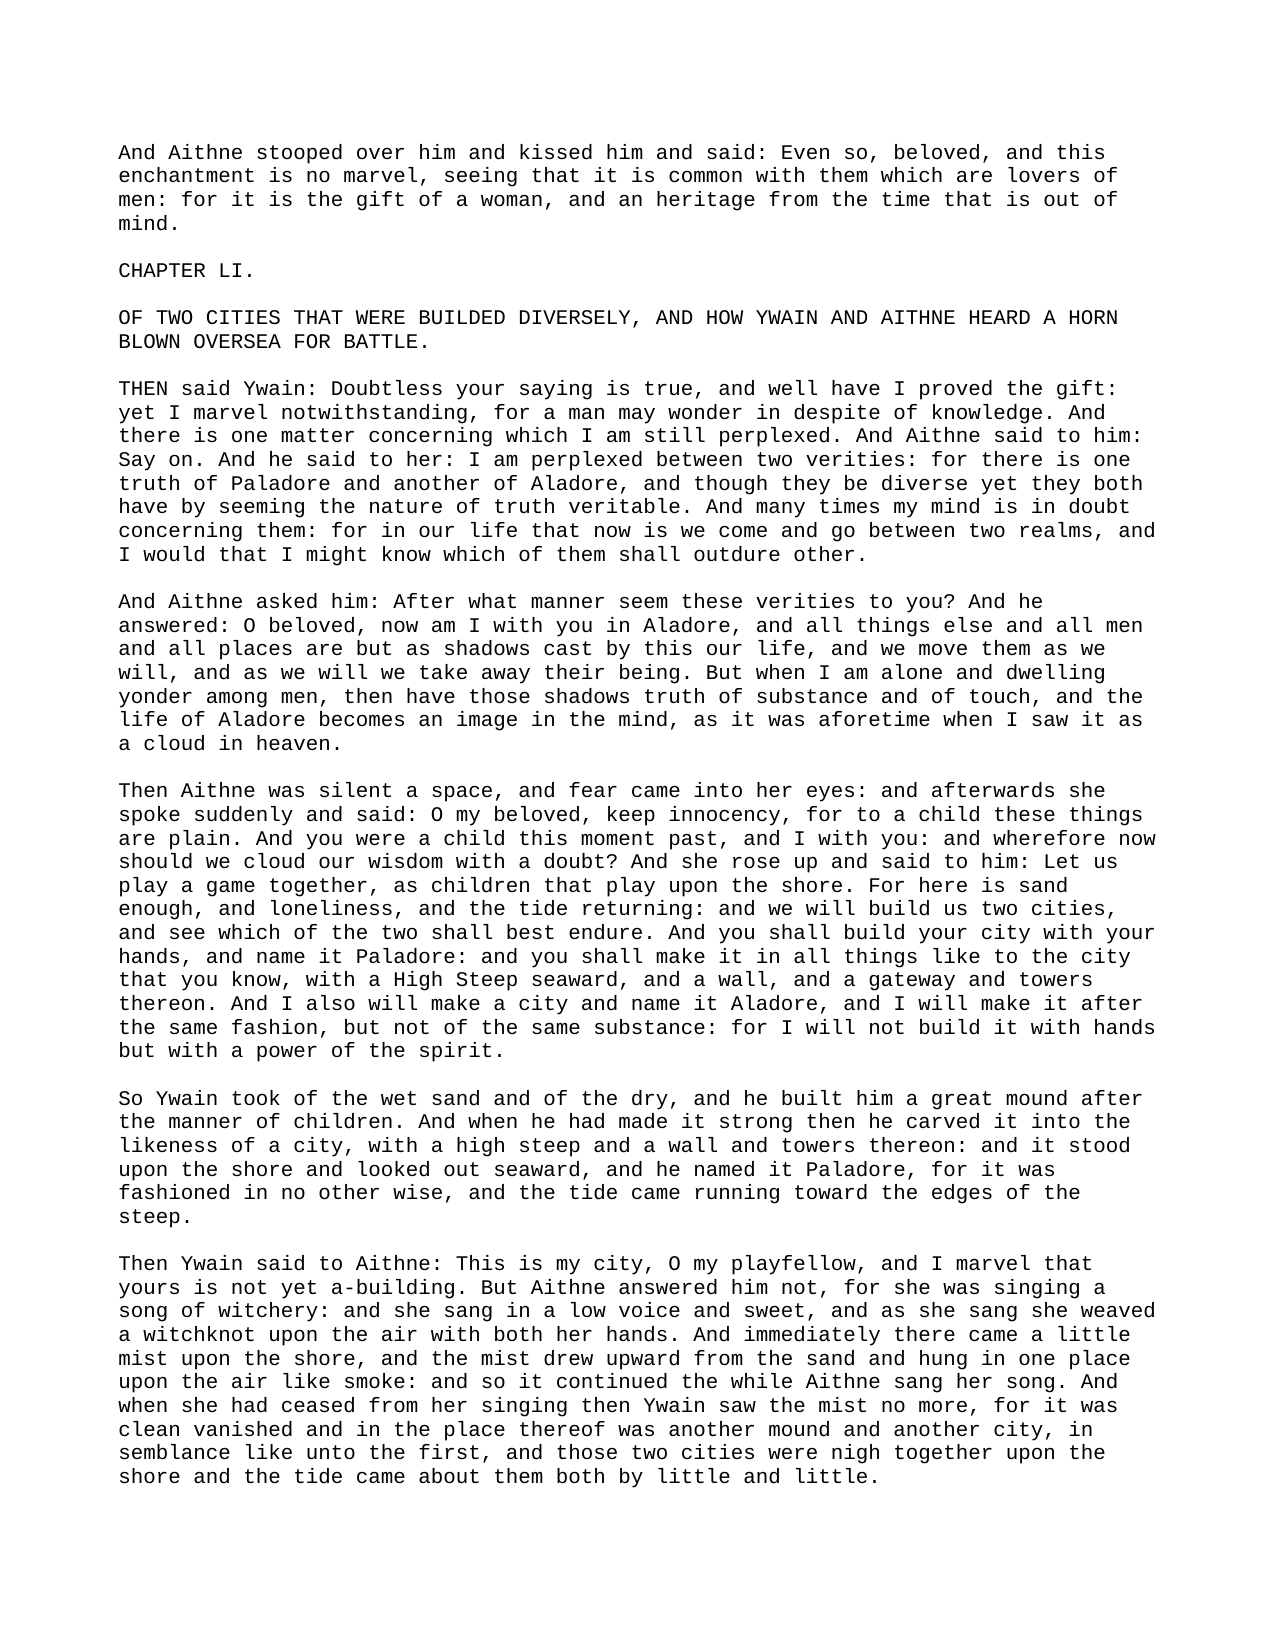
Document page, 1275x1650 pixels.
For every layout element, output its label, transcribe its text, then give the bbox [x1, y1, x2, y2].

text So Ywain took of the wet sand and of the dry, and he built him a great mound after the manner of children. And when he had made it strong then he carved it into the likeness of a city, with a high steep and a wall and towers thereon: and it stood upon the shore and looked out seaward, and he named it Paladore, for it was fashioned in no other wise, and the tide came running toward the edges of the steep. [118, 1088, 1157, 1229]
text CHAPTER LI. [118, 260, 1157, 284]
text Then Ywain said to Aithne: This is my city, O my playfellow, and I marvel that yours is not yet a-building. But Aithne answered him not, for she was singing a song of witchery: and she sang in a low voice and sweet, and as she sang she weaved a witchknot upon the air with both her hands. And immediately there came a little mist upon the shore, and the mist drew upward from the sand and hung in one place upon the air like smoke: and so it continued the while Aithne sang her song. And when she had ceased from her singing then Ywain saw the mist no more, for it was clean vanished and in the place thereof was another mound and another city, in semblance like unto the first, and those two cities were nigh together upon the shore and the tide came about them both by little and little. [118, 1253, 1157, 1489]
text OF TWO CITIES THAT WERE BUILDED DIVERSELY, AND HOW YWAIN AND AITHNE HEARD A HORN BLOWN OVERSEA FOR BATTLE. [118, 307, 1157, 354]
text And Aithne stooped over him and kissed him and said: Even so, beloved, and this enchantment is no marvel, seeing that it is common with them which are lovers of men: for it is the gift of a woman, and an heritage from the time that is out of mind. [118, 142, 1157, 236]
text THEN said Ywain: Doubtless your saying is true, and well have I proved the gift: yet I marvel notwithstanding, for a man may wonder in despite of knowledge. And there is one matter concerning which I am still perplexed. And Aithne said to him: Say on. And he said to her: I am perplexed between two verities: for there is one truth of Paladore and another of Aladore, and though they be diverse yet they both have by seeming the nature of truth veritable. And many times my mind is in doubt concerning them: for in our life that now is we come and go between two realms, and I would that I might know which of them shall outdure other. [118, 378, 1157, 567]
text And Aithne asked him: After what manner seem these verities to you? And he answered: O beloved, now am I with you in Aladore, and all things else and all men and all places are but as shadows cast by this our life, and we move them as we will, and as we will we take away their being. But when I am alone and dwelling yonder among men, then have those shadows truth of substance and of touch, and the life of Aladore becomes an image in the mind, as it was aforetime when I saw it as a cloud in heaven. [118, 591, 1157, 757]
text Then Aithne was silent a space, and fear came into her eyes: and afterwards she spoke suddenly and said: O my beloved, keep innocency, for to a child these things are plain. And you were a child this moment past, and I with you: and wherefore now should we cloud our wisdom with a doubt? And she rose up and said to him: Let us play a game together, as children that play upon the shore. For here is sand enough, and loneliness, and the tide returning: and we will build us two cities, and see which of the two shall best endure. And you shall build your city with your hands, and name it Paladore: and you shall make it in all things like to the city that you know, with a High Steep seaward, and a wall, and a gateway and towers thereon. And I also will make a city and name it Aladore, and I will make it after the same fashion, but not of the same substance: for I will not build it with hands but with a power of the spirit. [118, 780, 1157, 1064]
